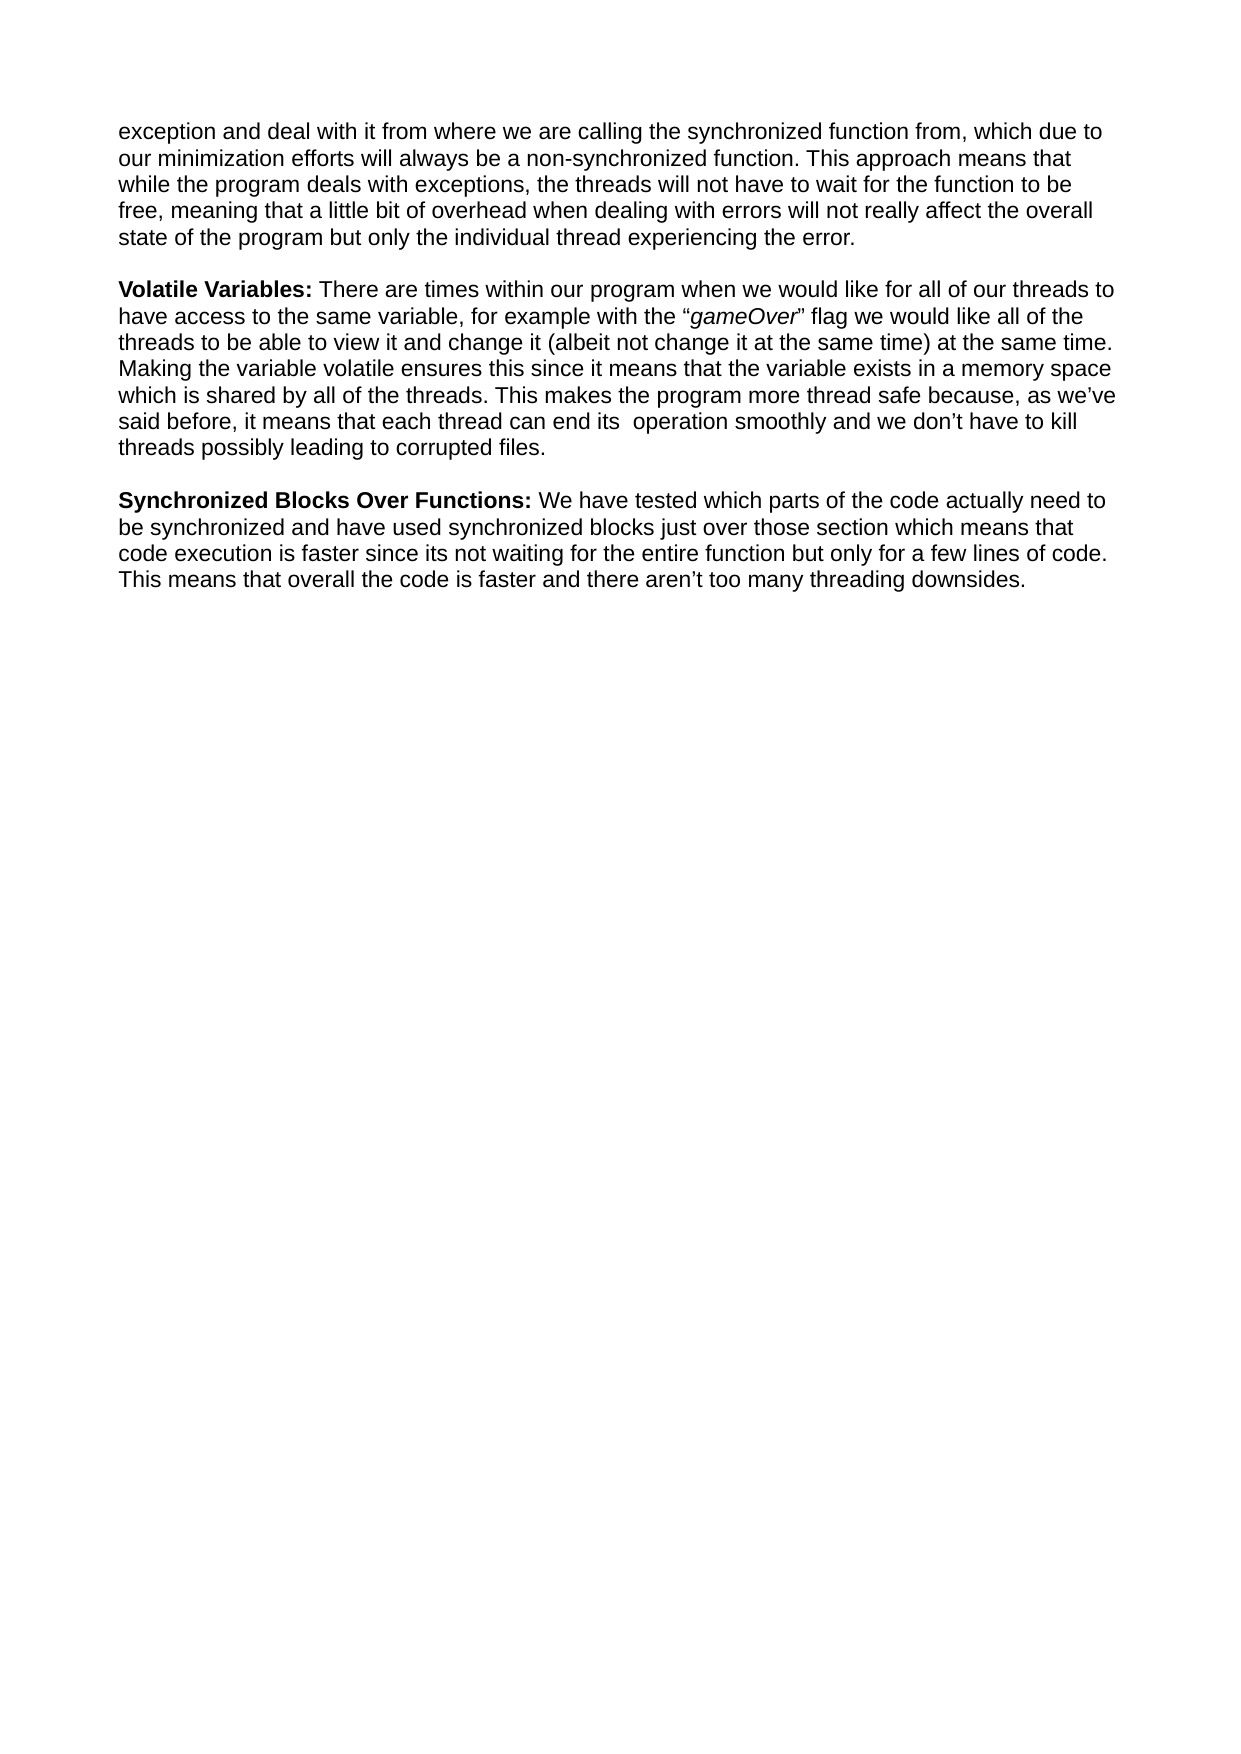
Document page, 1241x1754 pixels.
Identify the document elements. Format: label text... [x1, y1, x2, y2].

text Synchronized Blocks Over Functions: We have tested which parts of the code actually need to be synchronized and have used synchronized blocks just over those section which means that code execution is faster since its not waiting for the entire function but only for a few lines of code. This means that overall the code is faster and there aren’t too many threading downsides. [118, 487, 1122, 592]
text exception and deal with it from where we are calling the synchronized function from, which due to our minimization efforts will always be a non-synchronized function. This approach means that while the program deals with exceptions, the threads will not have to wait for the function to be free, meaning that a little bit of overhead when dealing with errors will not really affect the overall state of the program but only the individual thread experiencing the error. [118, 118, 1122, 250]
text Volatile Variables: There are times within our program when we would like for all of our threads to have access to the same variable, for example with the “gameOver” flag we would like all of the threads to be able to view it and change it (albeit not change it at the same time) at the same time. Making the variable volatile ensures this since it means that the variable exists in a memory space which is shared by all of the threads. This makes the program more thread safe because, as we’ve said before, it means that each thread can end its operation smoothly and we don’t have to kill threads possibly leading to corrupted files. [118, 276, 1122, 461]
